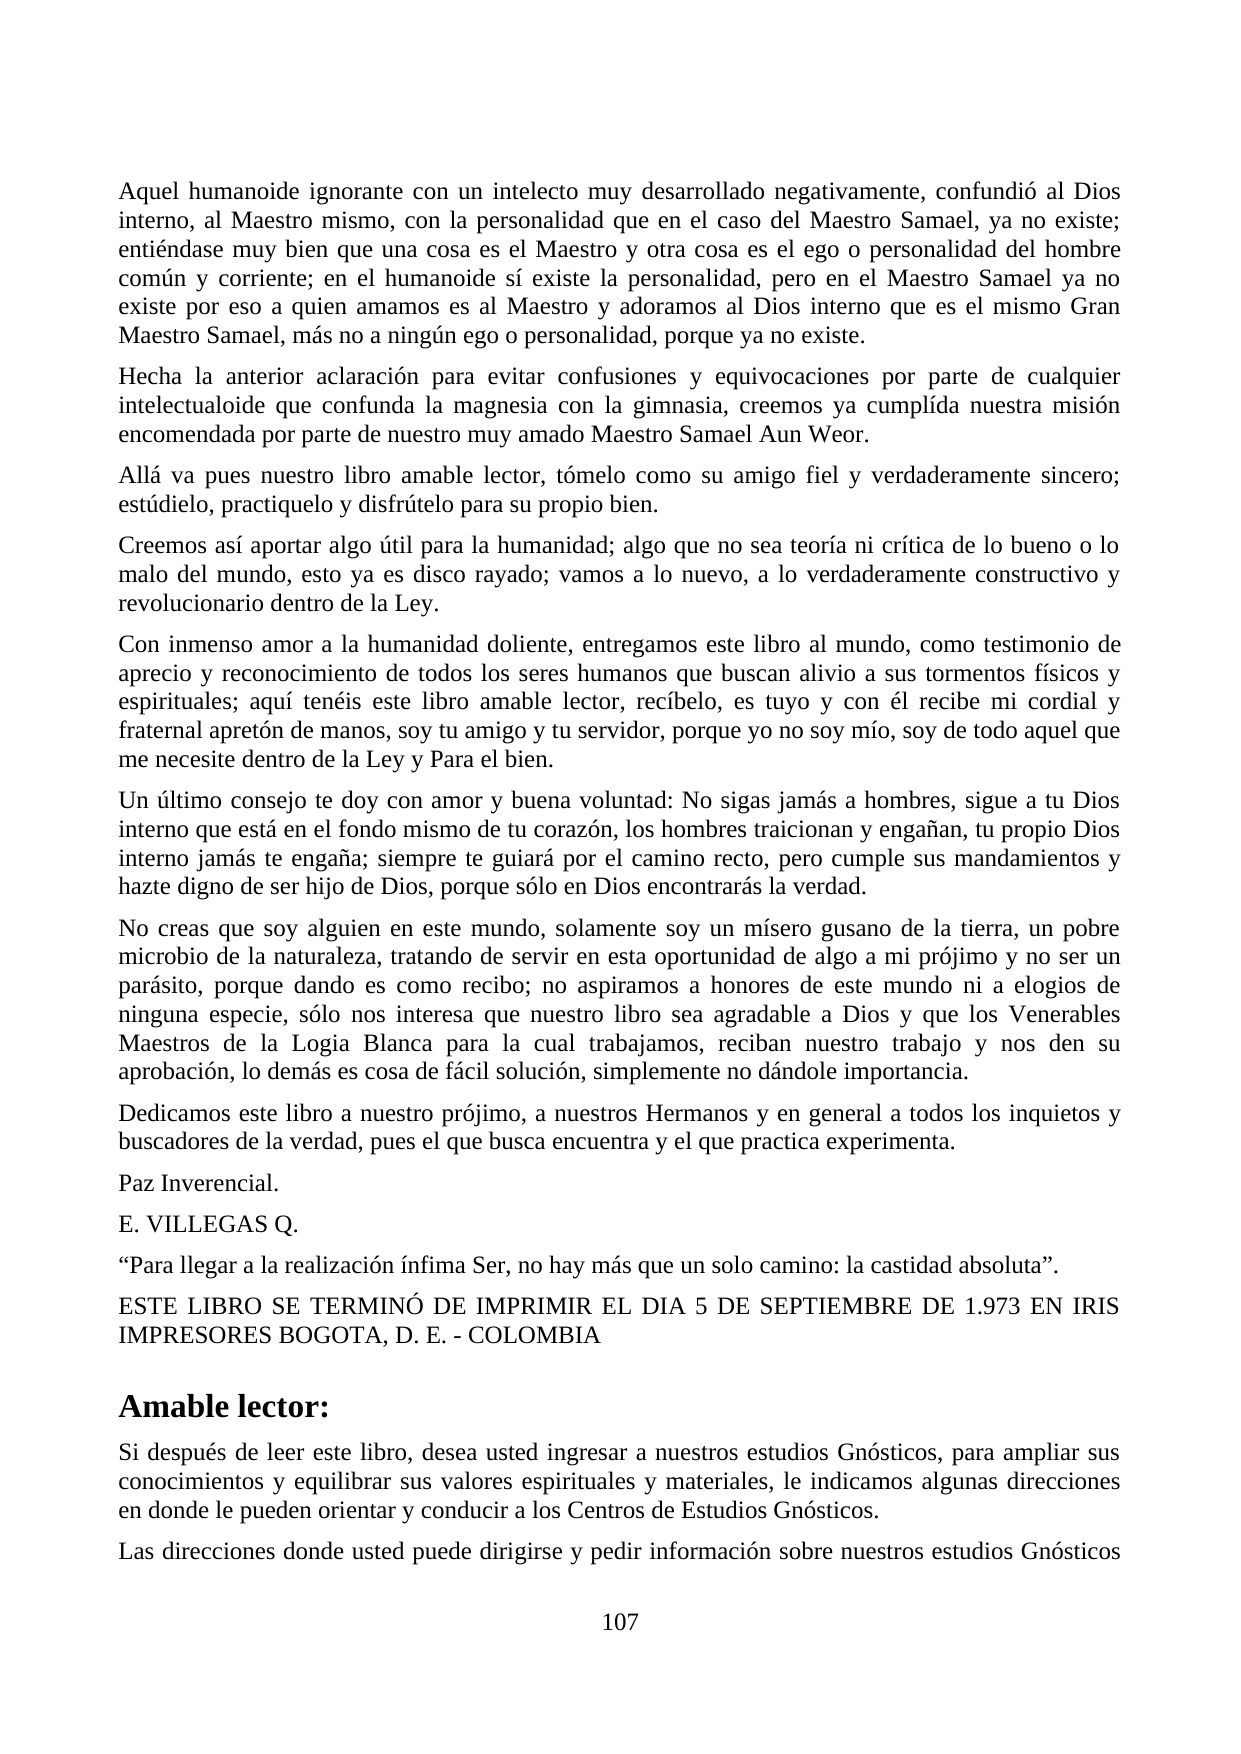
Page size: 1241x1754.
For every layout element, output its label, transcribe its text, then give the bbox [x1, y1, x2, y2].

text No creas que soy alguien en este mundo, solamente soy un mísero gusano de la tierra, un pobre microbio de la naturaleza, tratando de servir en esta oportunidad de algo a mi prójimo y no ser un parásito, porque dando es como recibo; no aspiramos a honores de este mundo ni a elogios de ninguna especie, sólo nos interesa que nuestro libro sea agradable a Dios y que los Venerables Maestros de la Logia Blanca para la cual trabajamos, reciban nuestro trabajo y nos den su aprobación, lo demás es cosa de fácil solución, simplemente no dándole importancia. [118, 913, 1122, 1085]
text Creemos así aportar algo útil para la humanidad; algo que no sea teoría ni crítica de lo bueno o lo malo del mundo, esto ya es disco rayado; vamos a lo nuevo, a lo verdaderamente constructivo y revolucionario dentro de la Ley. [118, 530, 1122, 616]
text Con inmenso amor a la humanidad doliente, entregamos este libro al mundo, como testimonio de aprecio y reconocimiento de todos los seres humanos que buscan alivio a sus tormentos físicos y espirituales; aquí tenéis este libro amable lector, recíbelo, es tuyo y con él recibe mi cordial y fraternal apretón de manos, soy tu amigo y tu servidor, porque yo no soy mío, soy de todo aquel que me necesite dentro de la Ley y Para el bien. [118, 629, 1122, 773]
text Si después de leer este libro, desea usted ingresar a nuestros estudios Gnósticos, para ampliar sus conocimientos y equilibrar sus valores espirituales y materiales, le indicamos algunas direcciones en donde le pueden orientar y conducir a los Centros de Estudios Gnósticos. [118, 1437, 1122, 1523]
text “Para llegar a la realización ínfima Ser, no hay más que un solo camino: la castidad absoluta”. [118, 1250, 1122, 1279]
text Hecha la anterior aclaración para evitar confusiones y equivocaciones por parte de cualquier intelectualoide que confunda la magnesia con la gimnasia, creemos ya cumplída nuestra misión encomendada por parte de nuestro muy amado Maestro Samael Aun Weor. [118, 361, 1122, 448]
text Las direcciones donde usted puede dirigirse y pedir información sobre nuestros estudios Gnósticos [118, 1536, 1122, 1565]
text Allá va pues nuestro libro amable lector, tómelo como su amigo fiel y verdaderamente sincero; estúdielo, practiquelo y disfrútelo para su propio bien. [118, 460, 1122, 518]
text E. VILLEGAS Q. [118, 1209, 1122, 1238]
text ESTE LIBRO SE TERMINÓ DE IMPRIMIR EL DIA 5 DE SEPTIEMBRE DE 1.973 EN IRIS IMPRESORES BOGOTA, D. E. - COLOMBIA [118, 1291, 1122, 1349]
subtitle Amable lector: [118, 1386, 1122, 1425]
text Aquel humanoide ignorante con un intelecto muy desarrollado negativamente, confundió al Dios interno, al Maestro mismo, con la personalidad que en el caso del Maestro Samael, ya no existe; entiéndase muy bien que una cosa es el Maestro y otra cosa es el ego o personalidad del hombre común y corriente; en el humanoide sí existe la personalidad, pero en el Maestro Samael ya no existe por eso a quien amamos es al Maestro y adoramos al Dios interno que es el mismo Gran Maestro Samael, más no a ningún ego o personalidad, porque ya no existe. [118, 176, 1122, 349]
text Paz Inverencial. [118, 1168, 1122, 1196]
text Un último consejo te doy con amor y buena voluntad: No sigas jamás a hombres, sigue a tu Dios interno que está en el fondo mismo de tu corazón, los hombres traicionan y engañan, tu propio Dios interno jamás te engaña; siempre te guiará por el camino recto, pero cumple sus mandamientos y hazte digno de ser hijo de Dios, porque sólo en Dios encontrarás la verdad. [118, 785, 1122, 900]
text Dedicamos este libro a nuestro prójimo, a nuestros Hermanos y en general a todos los inquietos y buscadores de la verdad, pues el que busca encuentra y el que practica experimenta. [118, 1098, 1122, 1155]
